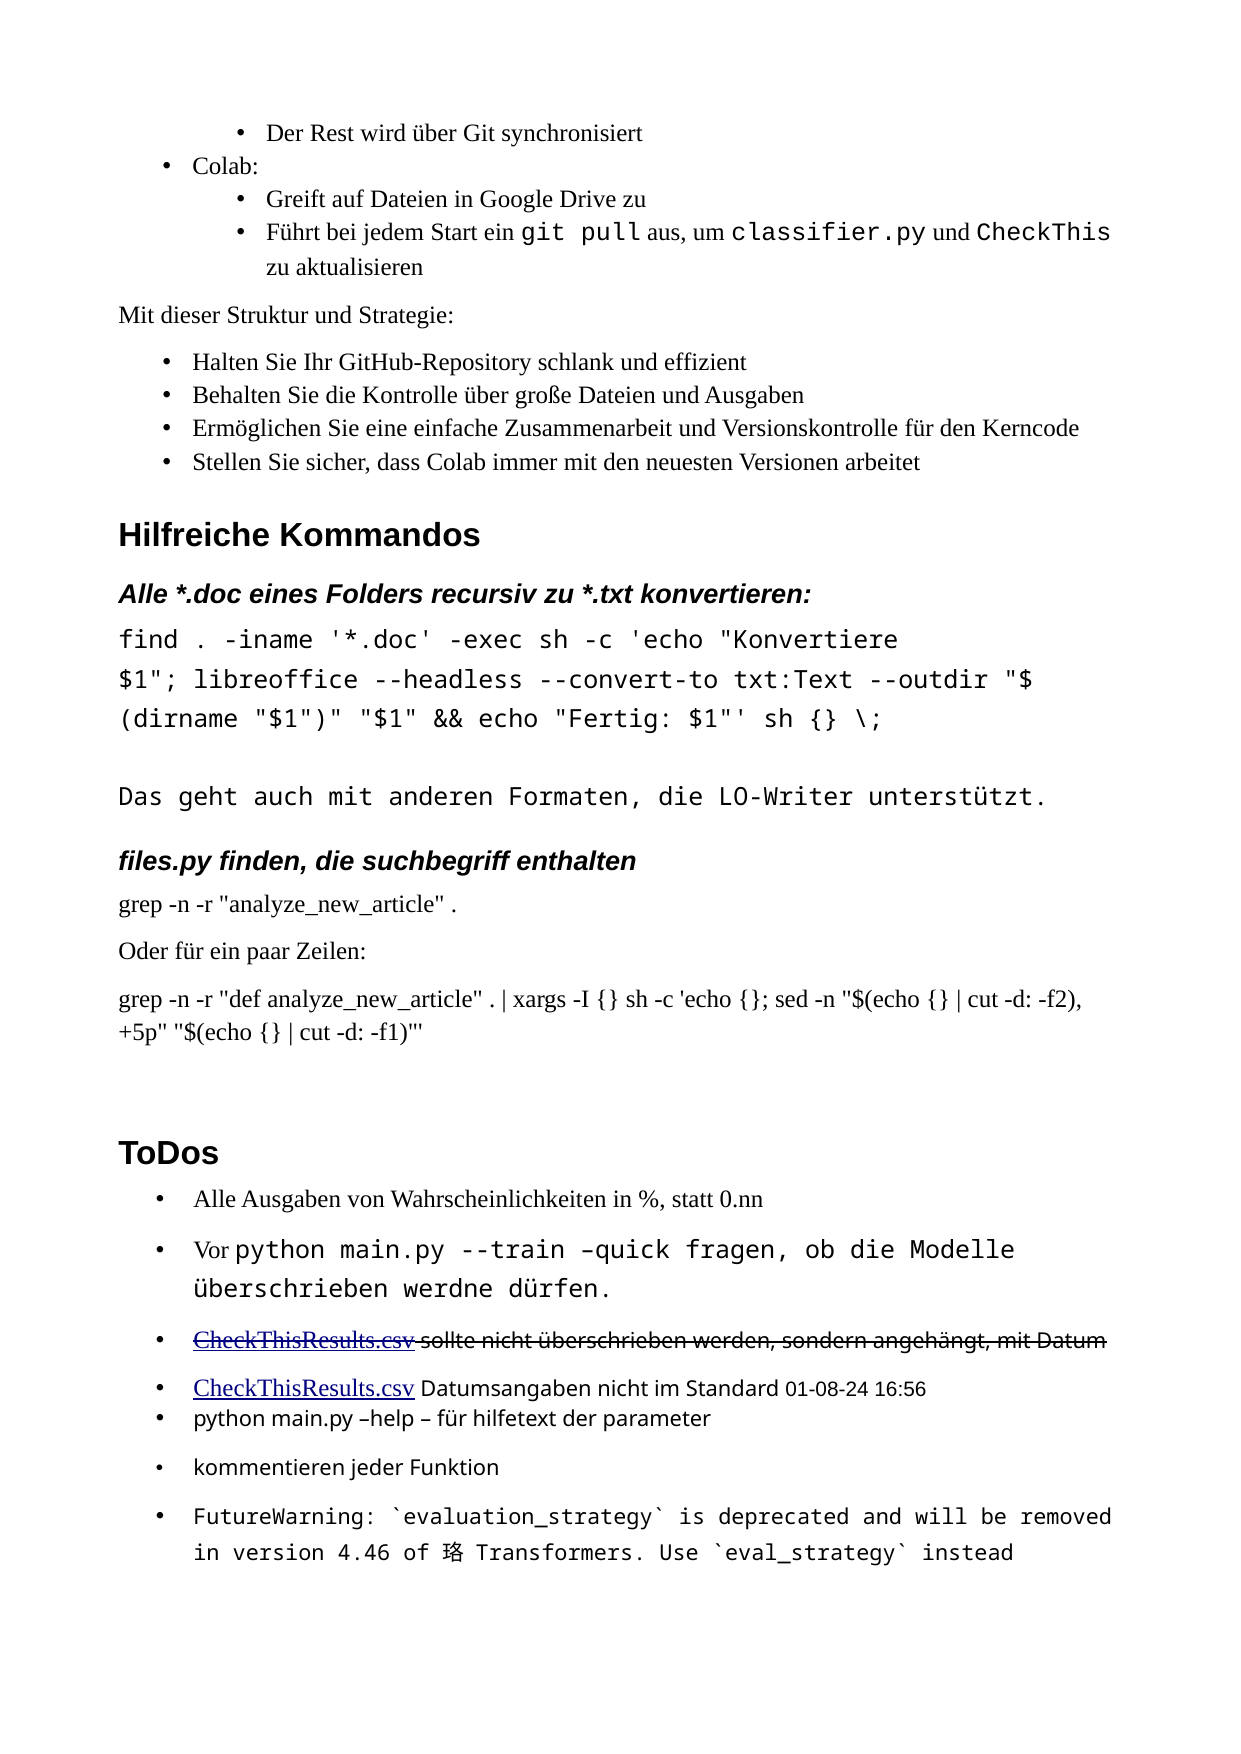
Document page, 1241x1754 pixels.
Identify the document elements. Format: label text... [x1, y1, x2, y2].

text grep -n -r "analyze_new_article" . [118, 889, 1122, 918]
list Greift auf Dateien in Google Drive zu [236, 184, 1122, 213]
subtitle ToDos [118, 1133, 1122, 1172]
list Colab: [162, 151, 1122, 180]
text Mit dieser Struktur und Strategie: [118, 300, 1122, 329]
text find . -iname '*.doc' -exec sh -c 'echo "Konvertiere $1"; libreoffice --headless --convert-to txt:Text --outdir "$(dirname "$1")" "$1" && echo "Fertig: $1"' sh {} \; Das geht auch mit anderen Formaten, die LO-Writer unterstützt. [118, 622, 1122, 813]
list Der Rest wird über Git synchronisiert [236, 118, 1122, 147]
subtitle Hilfreiche Kommandos [118, 515, 1122, 553]
list CheckThisResults.csv sollte nicht überschrieben werden, sondern angehängt, mit Datum [156, 1324, 1122, 1354]
list Halten Sie Ihr GitHub-Repository schlank und effizient [162, 347, 1122, 376]
text Oder für ein paar Zeilen: [118, 936, 1122, 965]
list Vor python main.py --train –quick fragen, ob die Modelle überschrieben werdne dürfen. [156, 1232, 1122, 1305]
list Stellen Sie sicher, dass Colab immer mit den neuesten Versionen arbeitet [162, 447, 1122, 475]
list CheckThisResults.csv Datumsangaben nicht im Standard 01-08-24 16:56 [156, 1373, 1122, 1403]
list Führt bei jedem Start ein git pull aus, um classifier.py und CheckThis zu aktualisieren [236, 217, 1122, 281]
list Ermöglichen Sie eine einfache Zusammenarbeit und Versionskontrolle für den Kerncode [162, 413, 1122, 442]
text grep -n -r "def analyze_new_article" . | xargs -I {} sh -c 'echo {}; sed -n "$(echo {} | cut -d: -f2),+5p" "$(echo {} | cut -d: -f1)"' [118, 984, 1122, 1046]
list Alle Ausgaben von Wahrscheinlichkeiten in %, statt 0.nn [156, 1184, 1122, 1213]
list kommentieren jeder Funktion [156, 1452, 1122, 1482]
subtitle Alle *.doc eines Folders recursiv zu *.txt konvertieren: [118, 578, 1122, 610]
list python main.py –help – für hilfetext der parameter [156, 1403, 1122, 1433]
list FutureWarning: `evaluation_strategy` is deprecated and will be removed in version 4.46 of 珞 Transformers. Use `eval_strategy` instead [156, 1501, 1122, 1567]
subtitle files.py finden, die suchbegriff enthalten [118, 845, 1122, 876]
list Behalten Sie die Kontrolle über große Dateien und Ausgaben [162, 381, 1122, 409]
